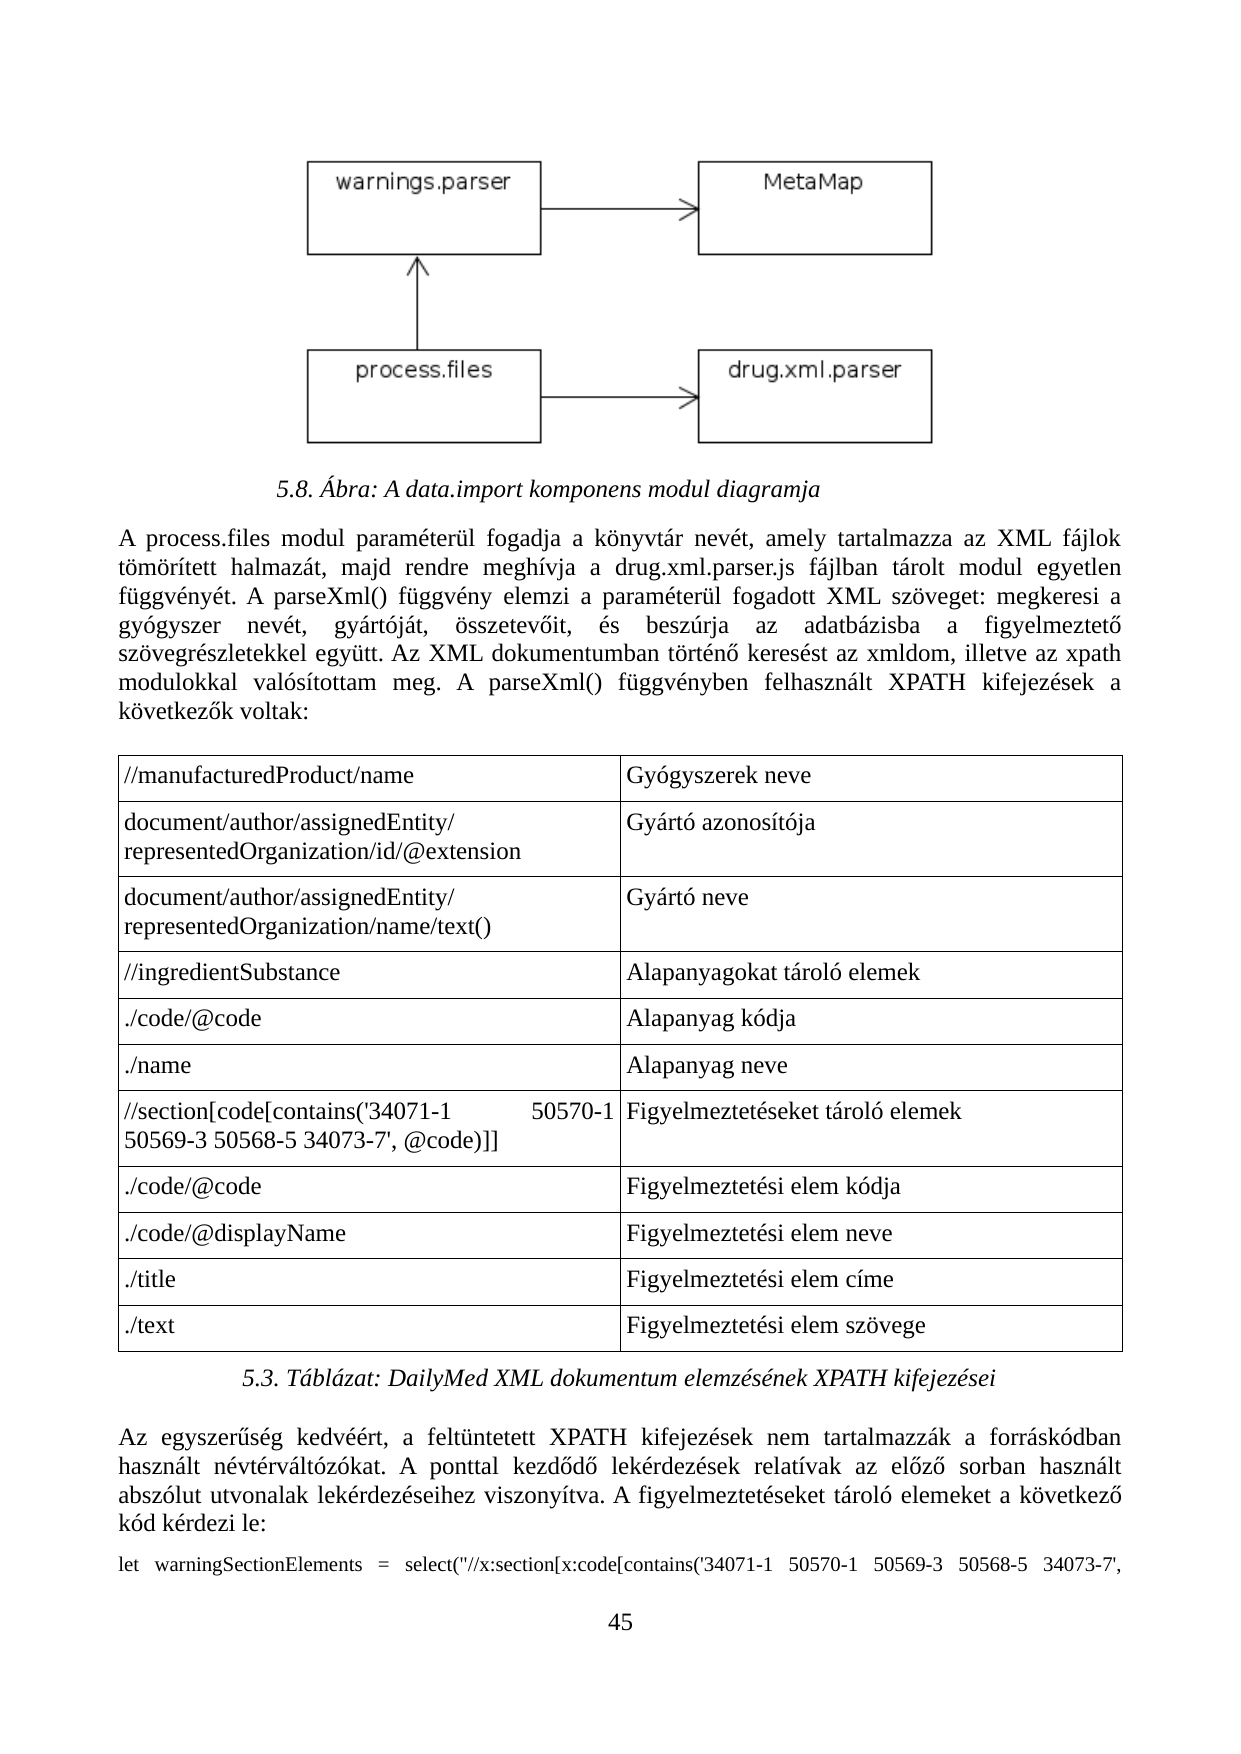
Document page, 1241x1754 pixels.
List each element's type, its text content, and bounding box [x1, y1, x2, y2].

table_header //manufacturedProduct/name [119, 756, 620, 801]
table_header Gyógyszerek neve [621, 756, 1122, 801]
table_cell Figyelmeztetési elem címe [621, 1259, 1122, 1304]
text let warningSectionElements = select("//x:section[x:code[contains('34071-1 50570-1 50569-3 50568-5 34073-7', [118, 1552, 1122, 1576]
title Az egyszerűség kedvéért, a feltüntetett XPATH kifejezések nem tartalmazzák a forráskódban használt névtérváltózókat. A ponttal kezdődő lekérdezések relatívak az előző sorban használt abszólut utvonalak lekérdezéseihez viszonyítva. A figyelmeztetéseket tároló elemeket a következő kód kérdezi le: [118, 1422, 1122, 1537]
table_cell ./title [119, 1259, 620, 1304]
table_cell document/author/assignedEntity/representedOrganization/name/text() [119, 877, 620, 951]
table_cell Alapanyag neve [621, 1045, 1122, 1090]
table_cell Figyelmeztetéseket tároló elemek [621, 1091, 1122, 1166]
table_cell Figyelmeztetési elem neve [621, 1213, 1122, 1258]
table_cell Figyelmeztetési elem szövege [621, 1306, 1122, 1351]
text 5.8. Ábra: A data.import komponens modul diagramja [276, 475, 964, 503]
table_cell ./code/@code [119, 999, 620, 1044]
table_cell Gyártó neve [621, 877, 1122, 951]
table_cell ./code/@code [119, 1167, 620, 1212]
table_cell document/author/assignedEntity/representedOrganization/id/@extension [119, 802, 620, 876]
table_cell Figyelmeztetési elem kódja [621, 1167, 1122, 1212]
table_cell Alapanyagokat tároló elemek [621, 952, 1122, 998]
table_cell //ingredientSubstance [119, 952, 620, 998]
table_cell ./name [119, 1045, 620, 1090]
table_cell Gyártó azonosítója [621, 802, 1122, 876]
picture [276, 130, 964, 475]
table_cell Alapanyag kódja [621, 999, 1122, 1044]
table_cell ./text [119, 1306, 620, 1351]
title A process.files modul paraméterül fogadja a könyvtár nevét, amely tartalmazza az XML fájlok tömörített halmazát, majd rendre meghívja a drug.xml.parser.js fájlban tárolt modul egyetlen függvényét. A parseXml() függvény elemzi a paraméterül fogadott XML szöveget: megkeresi a gyógyszer nevét, gyártóját, összetevőit, és beszúrja az adatbázisba a figyelmeztető szövegrészletekkel együtt. Az XML dokumentumban történő keresést az xmldom, illetve az xpath modulokkal valósítottam meg. A parseXml() függvényben felhasznált XPATH kifejezések a következők voltak: [118, 523, 1122, 725]
table_cell ./code/@displayName [119, 1213, 620, 1258]
table_cell //section[code[contains('34071-1 50570-1 50569-3 50568-5 34073-7', @code)]] [119, 1091, 620, 1166]
text 5.3. Táblázat: DailyMed XML dokumentum elemzésének XPATH kifejezései [118, 1363, 1122, 1392]
